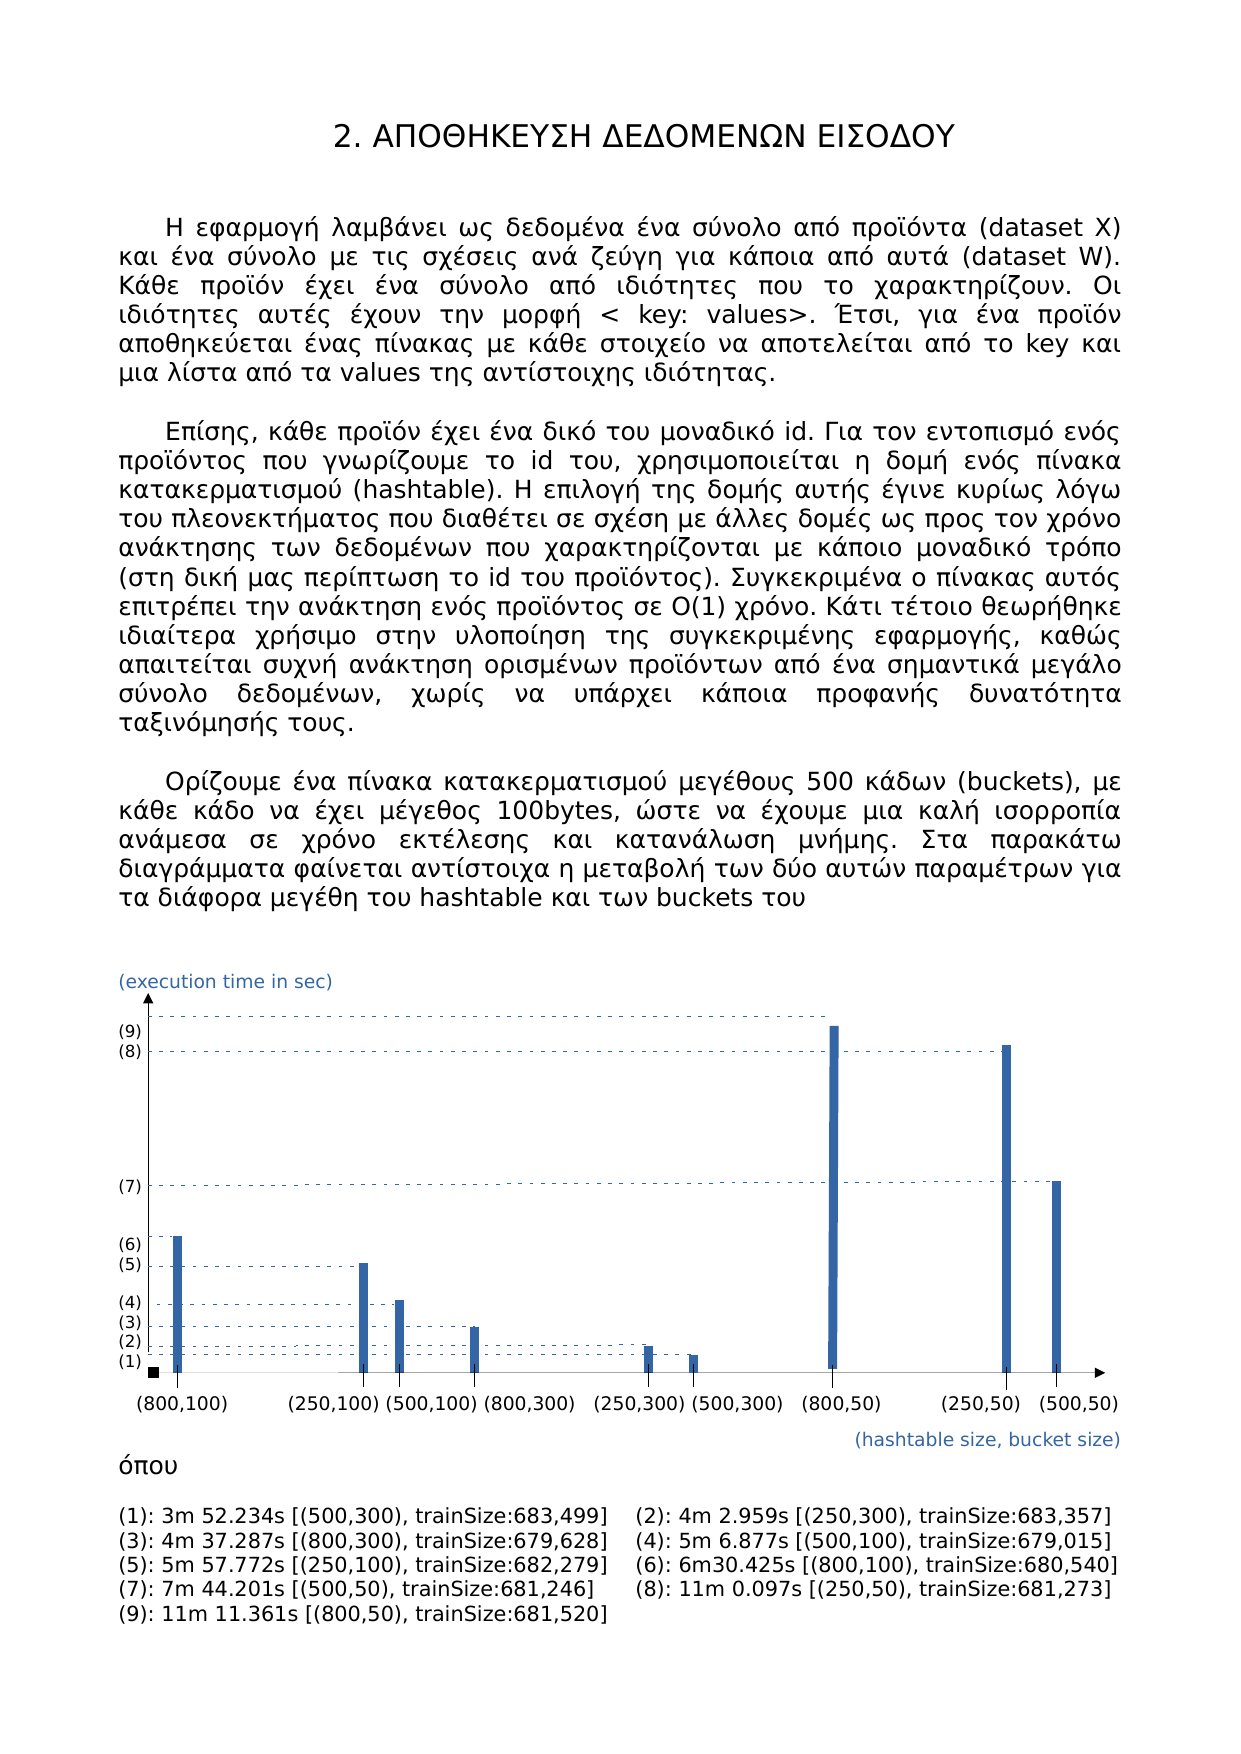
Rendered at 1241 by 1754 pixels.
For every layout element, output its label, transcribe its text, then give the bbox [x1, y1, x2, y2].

text (9): 11m 11.361s [(800,50), trainSize:681,520] [118, 1602, 1123, 1626]
text [1011, 1332, 1052, 1352]
text (7): 7m 44.201s [(500,50), trainSize:681,246] (8): 11m 0.097s [(250,50), trainSize:681,273] [118, 1577, 1123, 1602]
text Ορίζουμε ένα πίνακα κατακερματισμού μεγέθους 500 κάδων (buckets), με κάθε κάδο να έχει μέγεθος 100bytes, ώστε να έχουμε μια καλή ισορροπία ανάμεσα σε χρόνο εκτέλεσης και κατανάλωση μνήμης. Στα παρακάτω διαγράμματα φαίνεται αντίστοιχα η μεταβολή των δύο αυτών παραμέτρων για τα διάφορα μεγέθη του hashtable και των buckets του [118, 767, 1123, 913]
text [149, 1022, 1123, 1042]
text [149, 1293, 173, 1313]
text [404, 1332, 470, 1352]
text [1061, 1255, 1123, 1274]
text Επίσης, κάθε προϊόν έχει ένα δικό του μοναδικό id. Για τον εντοπισμό ενός προϊόντος που γνωρίζουμε το id του, χρησιμοποιείται η δομή ενός πίνακα κατακερματισμού (hashtable). Η επιλογή της δομής αυτής έγινε κυρίως λόγω του πλεονεκτήματος που διαθέτει σε σχέση με άλλες δομές ως προς τον χρόνο ανάκτησης των δεδομένων που χαρακτηρίζονται με κάποιο μοναδικό τρόπο (στη δική μας περίπτωση το id του προϊόντος). Συγκεκριμένα ο πίνακας αυτός επιτρέπει την ανάκτηση ενός προϊόντος σε Ο(1) χρόνο. Κάτι τέτοιο θεωρήθηκε ιδιαίτερα χρήσιμο στην υλοποίηση της συγκεκριμένης εφαρμογής, καθώς απαιτείται συχνή ανάκτηση ορισμένων προϊόντων από ένα σημαντικά μεγάλο σύνολο δεδομένων, χωρίς να υπάρχει κάποια προφανής δυνατότητα ταξινόμησής τους. [118, 417, 1123, 738]
text (7) [118, 1177, 148, 1197]
text [368, 1352, 395, 1371]
text [149, 1255, 173, 1274]
text [404, 1352, 470, 1371]
text (2) [118, 1332, 148, 1352]
text [1011, 1177, 1123, 1197]
text Η εφαρμογή λαμβάνει ως δεδομένα ένα σύνολο από προϊόντα (dataset X) και ένα σύνολο με τις σχέσεις ανά ζεύγη για κάποια από αυτά (dataset W). Κάθε προϊόν έχει ένα σύνολο από ιδιότητες που το χαρακτηρίζουν. Οι ιδιότητες αυτές έχουν την μορφή < key: values>. Έτσι, για ένα προϊόν αποθηκεύεται ένας πίνακας με κάθε στοιχείο να αποτελείται από το key και μια λίστα από τα values της αντίστοιχης ιδιότητας. [118, 213, 1123, 388]
text [479, 1352, 644, 1371]
text [653, 1352, 832, 1371]
text (execution time in sec) [118, 971, 1123, 993]
text [838, 1332, 1002, 1352]
text [838, 1293, 1002, 1313]
text [182, 1313, 359, 1332]
text [1061, 1293, 1123, 1313]
text [149, 1177, 828, 1197]
text [368, 1332, 395, 1352]
text [1011, 1293, 1052, 1313]
text [368, 1293, 828, 1313]
text [1061, 1313, 1123, 1332]
text [479, 1332, 828, 1352]
text [404, 1313, 828, 1332]
text [838, 1235, 1002, 1255]
text [1061, 1352, 1123, 1371]
text [1061, 1235, 1123, 1255]
text [149, 1235, 828, 1255]
text [838, 1313, 1002, 1332]
text [149, 1042, 829, 1061]
text 2. ΑΠΟΘΗΚΕΥΣΗ ΔΕΔΟΜΕΝΩΝ ΕΙΣΟΔΟΥ [118, 118, 1123, 154]
text [1061, 1332, 1123, 1352]
text [368, 1313, 395, 1332]
text (8) [118, 1042, 148, 1061]
text (3) [118, 1313, 148, 1332]
text [1011, 1235, 1052, 1255]
text (5): 5m 57.772s [(250,100), trainSize:682,279] (6): 6m30.425s [(800,100), trainSize:680,540] [118, 1553, 1123, 1577]
text (1): 3m 52.234s [(500,300), trainSize:683,499] (2): 4m 2.959s [(250,300), trainSize:683,357] [118, 1504, 1123, 1529]
text (3): 4m 37.287s [(800,300), trainSize:679,628] (4): 5m 6.877s [(500,100), trainSize:679,015] [118, 1529, 1123, 1553]
text [182, 1293, 359, 1313]
text (800,100) (250,100) (500,100) (800,300) (250,300) (500,300) (800,50) (250,50) (500,50) [118, 1393, 1123, 1415]
text [182, 1332, 359, 1352]
text [1011, 1313, 1052, 1332]
text [182, 1352, 359, 1371]
text [839, 1042, 1123, 1061]
text [833, 1352, 1002, 1371]
text (5) [118, 1255, 148, 1274]
text [182, 1255, 828, 1274]
text [1011, 1352, 1052, 1371]
text [1011, 1255, 1052, 1274]
text [838, 1177, 1002, 1197]
text [149, 1313, 173, 1332]
text (4) [118, 1293, 148, 1313]
text (9) [118, 1022, 148, 1042]
text [149, 1332, 173, 1352]
text [838, 1255, 1002, 1274]
text όπου [118, 1451, 1123, 1480]
text (6) [118, 1235, 148, 1255]
text (1) [118, 1352, 173, 1371]
text (hashtable size, bucket size) [118, 1429, 1123, 1451]
